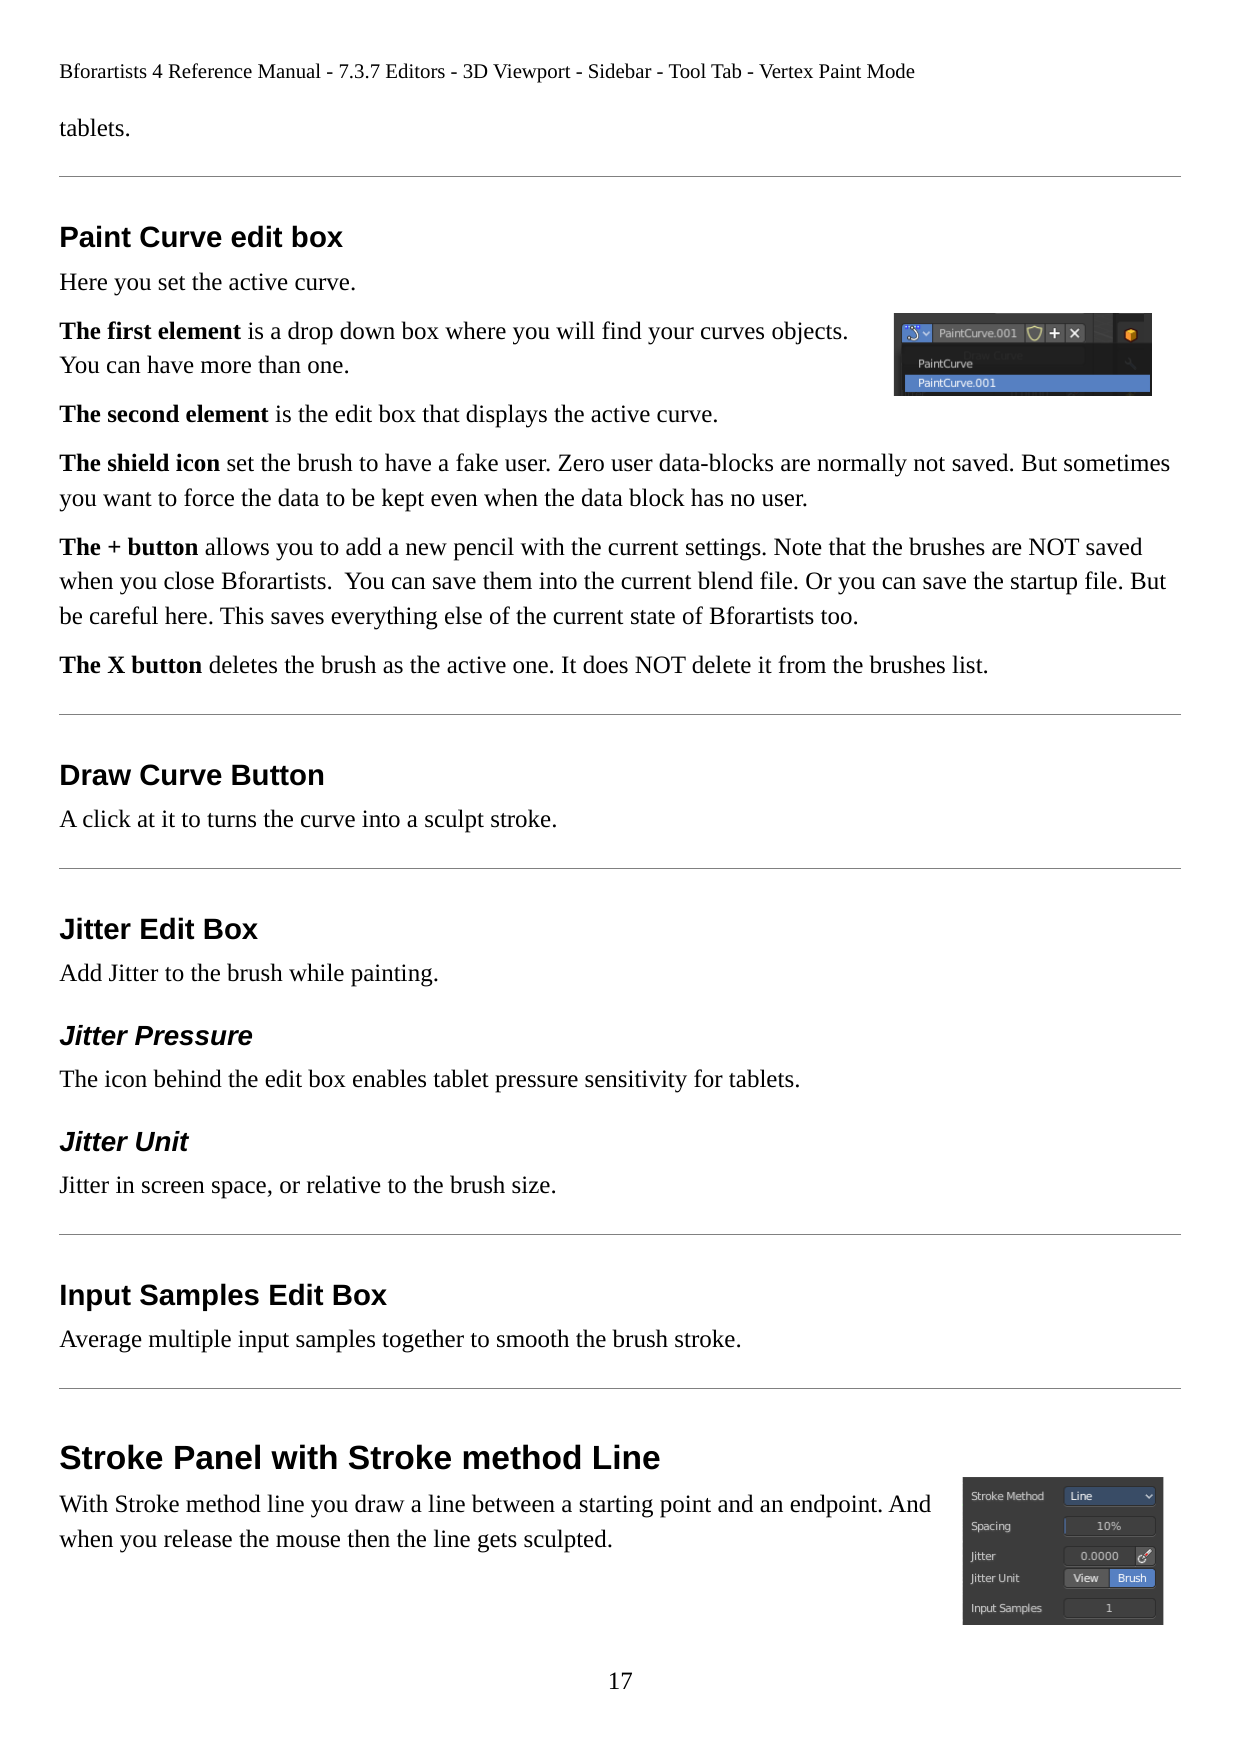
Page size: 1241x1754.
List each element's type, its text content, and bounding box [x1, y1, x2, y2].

subtitle Paint Curve edit box [59, 220, 1181, 254]
picture [962, 1477, 1164, 1625]
subtitle Input Samples Edit Box [59, 1278, 1181, 1311]
text The shield icon set the brush to have a fake user. Zero user data-blocks are normally not saved. But sometimes you want to force the data to be kept even when the data block has no user. [59, 448, 1181, 512]
text Jitter in screen space, or relative to the brush size. [59, 1170, 1181, 1199]
text Average multiple input samples together to smooth the brush stroke. [59, 1324, 1181, 1353]
subtitle Stroke Panel with Stroke method Line [59, 1438, 1181, 1477]
subtitle Jitter Unit [59, 1126, 1181, 1157]
text The X button deletes the brush as the active one. It does NOT delete it from the brushes list. [59, 650, 1181, 679]
subtitle Jitter Edit Box [59, 912, 1181, 946]
text The icon behind the edit box enables tablet pressure sensitivity for tablets. [59, 1064, 1181, 1093]
picture [893, 313, 1152, 396]
text A click at it to turns the curve into a sculpt stroke. [59, 804, 1181, 833]
subtitle Draw Curve Button [59, 758, 1181, 791]
text tablets. [59, 113, 1181, 141]
text With Stroke method line you draw a line between a starting point and an endpoint. And when you release the mouse then the line gets sculpted. [59, 1489, 962, 1552]
text The second element is the edit box that displays the active curve. [59, 399, 1181, 428]
text Add Jitter to the brush while painting. [59, 958, 1181, 987]
text Here you set the active curve. [59, 267, 1181, 295]
text The first element is a drop down box where you will find your curves objects. You can have more than one. [59, 316, 893, 379]
text The + button allows you to add a new pencil with the current settings. Note that the brushes are NOT saved when you close Bforartists. You can save them into the current blend file. Or you can save the startup file. But be careful here. This saves everything else of the current state of Bforartists too. [59, 532, 1181, 629]
subtitle Jitter Pressure [59, 1019, 1181, 1051]
